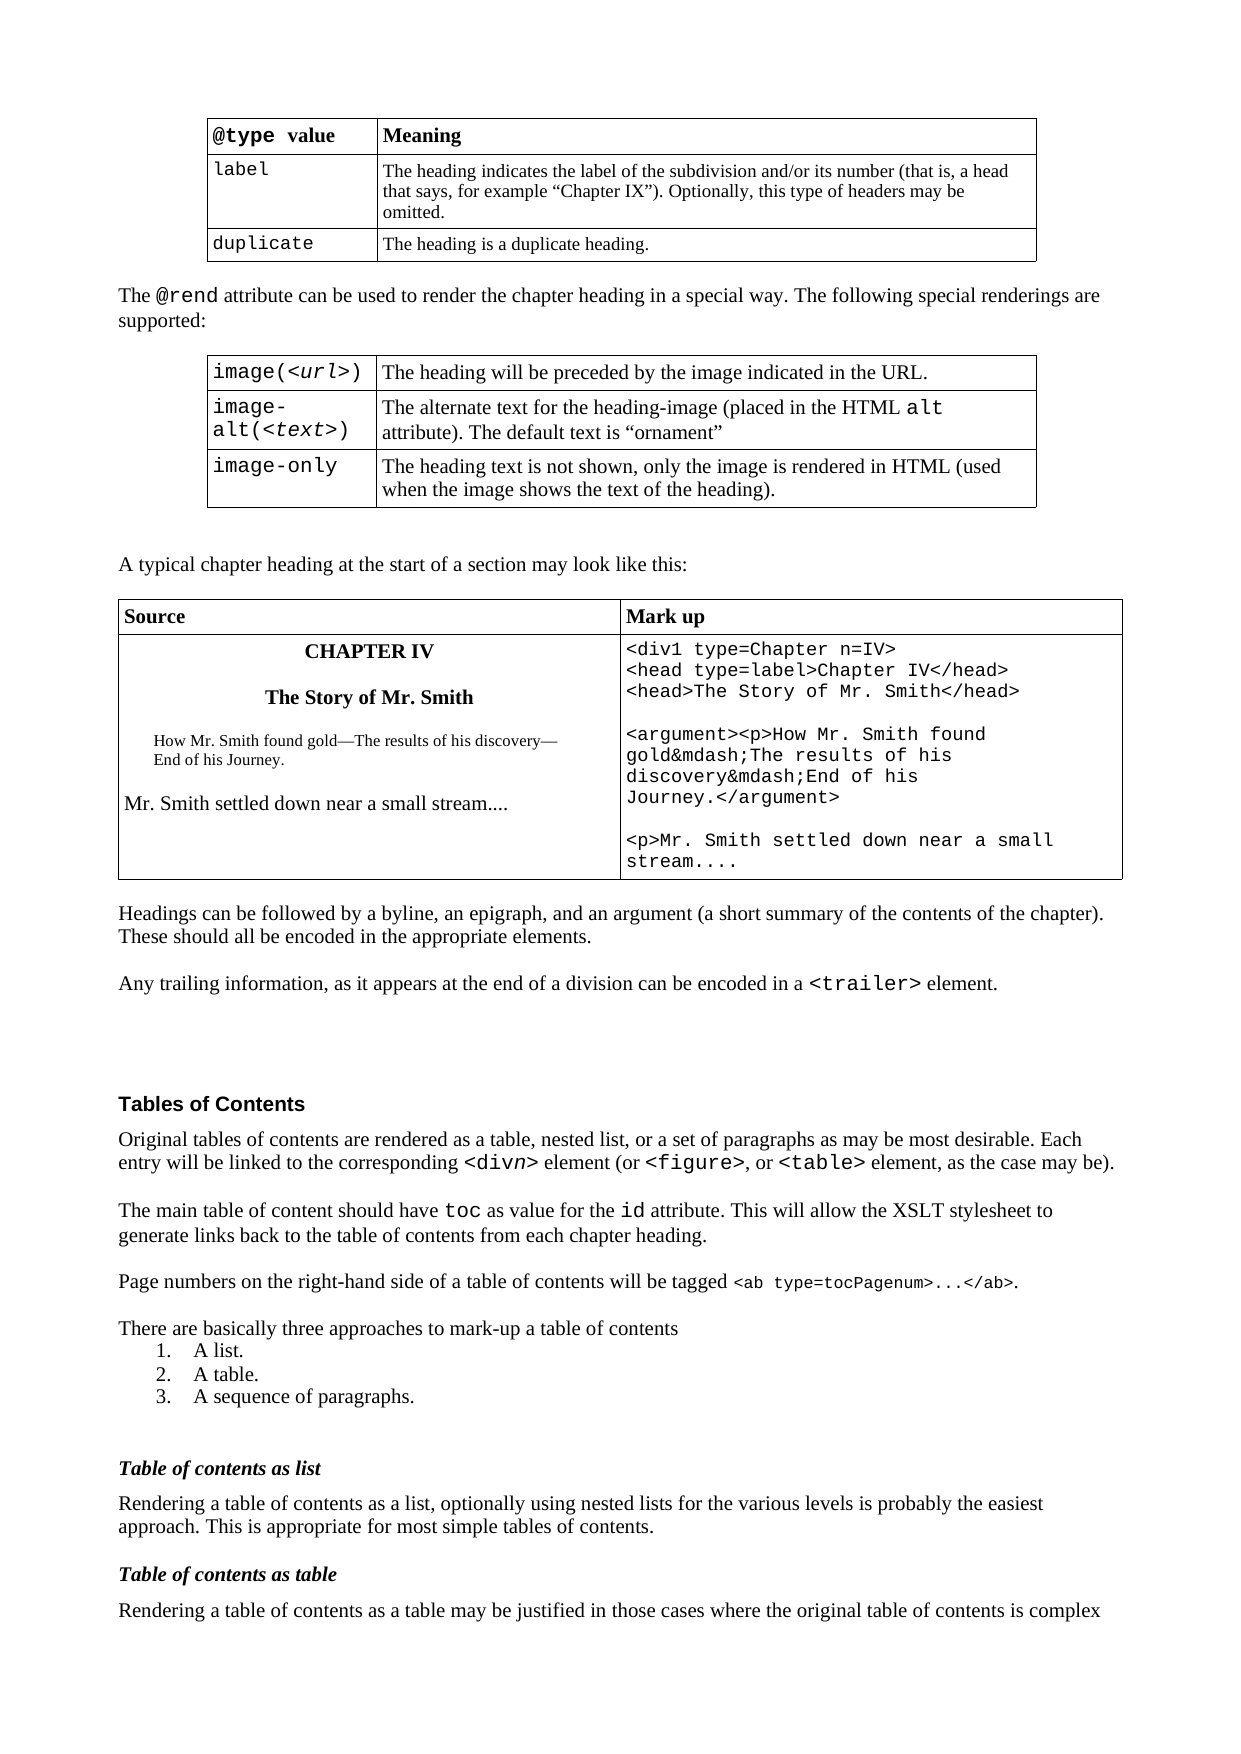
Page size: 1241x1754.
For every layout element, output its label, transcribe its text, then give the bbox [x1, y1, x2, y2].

text A typical chapter heading at the start of a section may look like this: [118, 553, 1122, 576]
text There are basically three approaches to mark-up a table of contents [118, 1316, 1122, 1339]
table_cell <div1 type=Chapter n=IV> <head type=label>Chapter IV</head> <head>The Story of Mr. Smith</head> <argument><p>How Mr. Smith found gold&mdash;The results of his discovery&mdash;End of his Journey.</argument> <p>Mr. Smith settled down near a small stream.... [621, 635, 1122, 879]
table_cell image-only [208, 450, 376, 507]
text Page numbers on the right-hand side of a table of contents will be tagged <ab type=tocPagenum>...</ab>. [118, 1270, 1122, 1293]
text Rendering a table of contents as a list, optionally using nested lists for the various levels is probably the easiest approach. This is appropriate for most simple tables of contents. [118, 1492, 1122, 1538]
text The main table of content should have toc as value for the id attribute. This will allow the XSLT stylesheet to generate links back to the table of contents from each chapter heading. [118, 1199, 1122, 1247]
table_cell duplicate [208, 229, 377, 261]
list A list. [156, 1339, 1122, 1362]
text Any trailing information, as it appears at the end of a division can be encoded in a <trailer> element. [118, 971, 1122, 996]
table_header Mark up [621, 600, 1122, 634]
table_cell image-alt(<text>) [208, 391, 376, 449]
subtitle Table of contents as list [118, 1456, 1122, 1479]
list A sequence of paragraphs. [156, 1385, 1122, 1408]
text Rendering a table of contents as a table may be justified in those cases where the original table of contents is complex [118, 1598, 1122, 1622]
table_cell The heading text is not shown, only the image is rendered in HTML (used when the image shows the text of the heading). [377, 450, 1036, 507]
table_header @type value [208, 119, 377, 154]
subtitle Tables of Contents [118, 1092, 1122, 1116]
table_header Meaning [378, 119, 1036, 154]
table_header image(<url>) [208, 356, 376, 390]
text The @rend attribute can be used to render the chapter heading in a special way. The following special renderings are supported: [118, 284, 1122, 332]
list A table. [156, 1362, 1122, 1385]
table_cell CHAPTER IV The Story of Mr. Smith How Mr. Smith found gold—The results of his discovery—End of his Journey. Mr. Smith settled down near a small stream.... [119, 635, 620, 879]
text Headings can be followed by a byline, an epigraph, and an argument (a short summary of the contents of the chapter). These should all be encoded in the appropriate elements. [118, 902, 1122, 948]
table_cell The heading indicates the label of the subdivision and/or its number (that is, a head that says, for example “Chapter IX”). Optionally, this type of headers may be omitted. [378, 155, 1036, 228]
table_cell The heading is a duplicate heading. [378, 229, 1036, 261]
table_header Source [119, 600, 620, 634]
text Original tables of contents are rendered as a table, nested list, or a set of paragraphs as may be most desirable. Each entry will be linked to the corresponding <divn> element (or <figure>, or <table> element, as the case may be). [118, 1128, 1122, 1176]
table_header The heading will be preceded by the image indicated in the URL. [377, 356, 1036, 390]
subtitle Table of contents as table [118, 1563, 1122, 1586]
table_cell label [208, 155, 377, 228]
table_cell The alternate text for the heading-image (placed in the HTML alt attribute). The default text is “ornament” [377, 391, 1036, 449]
